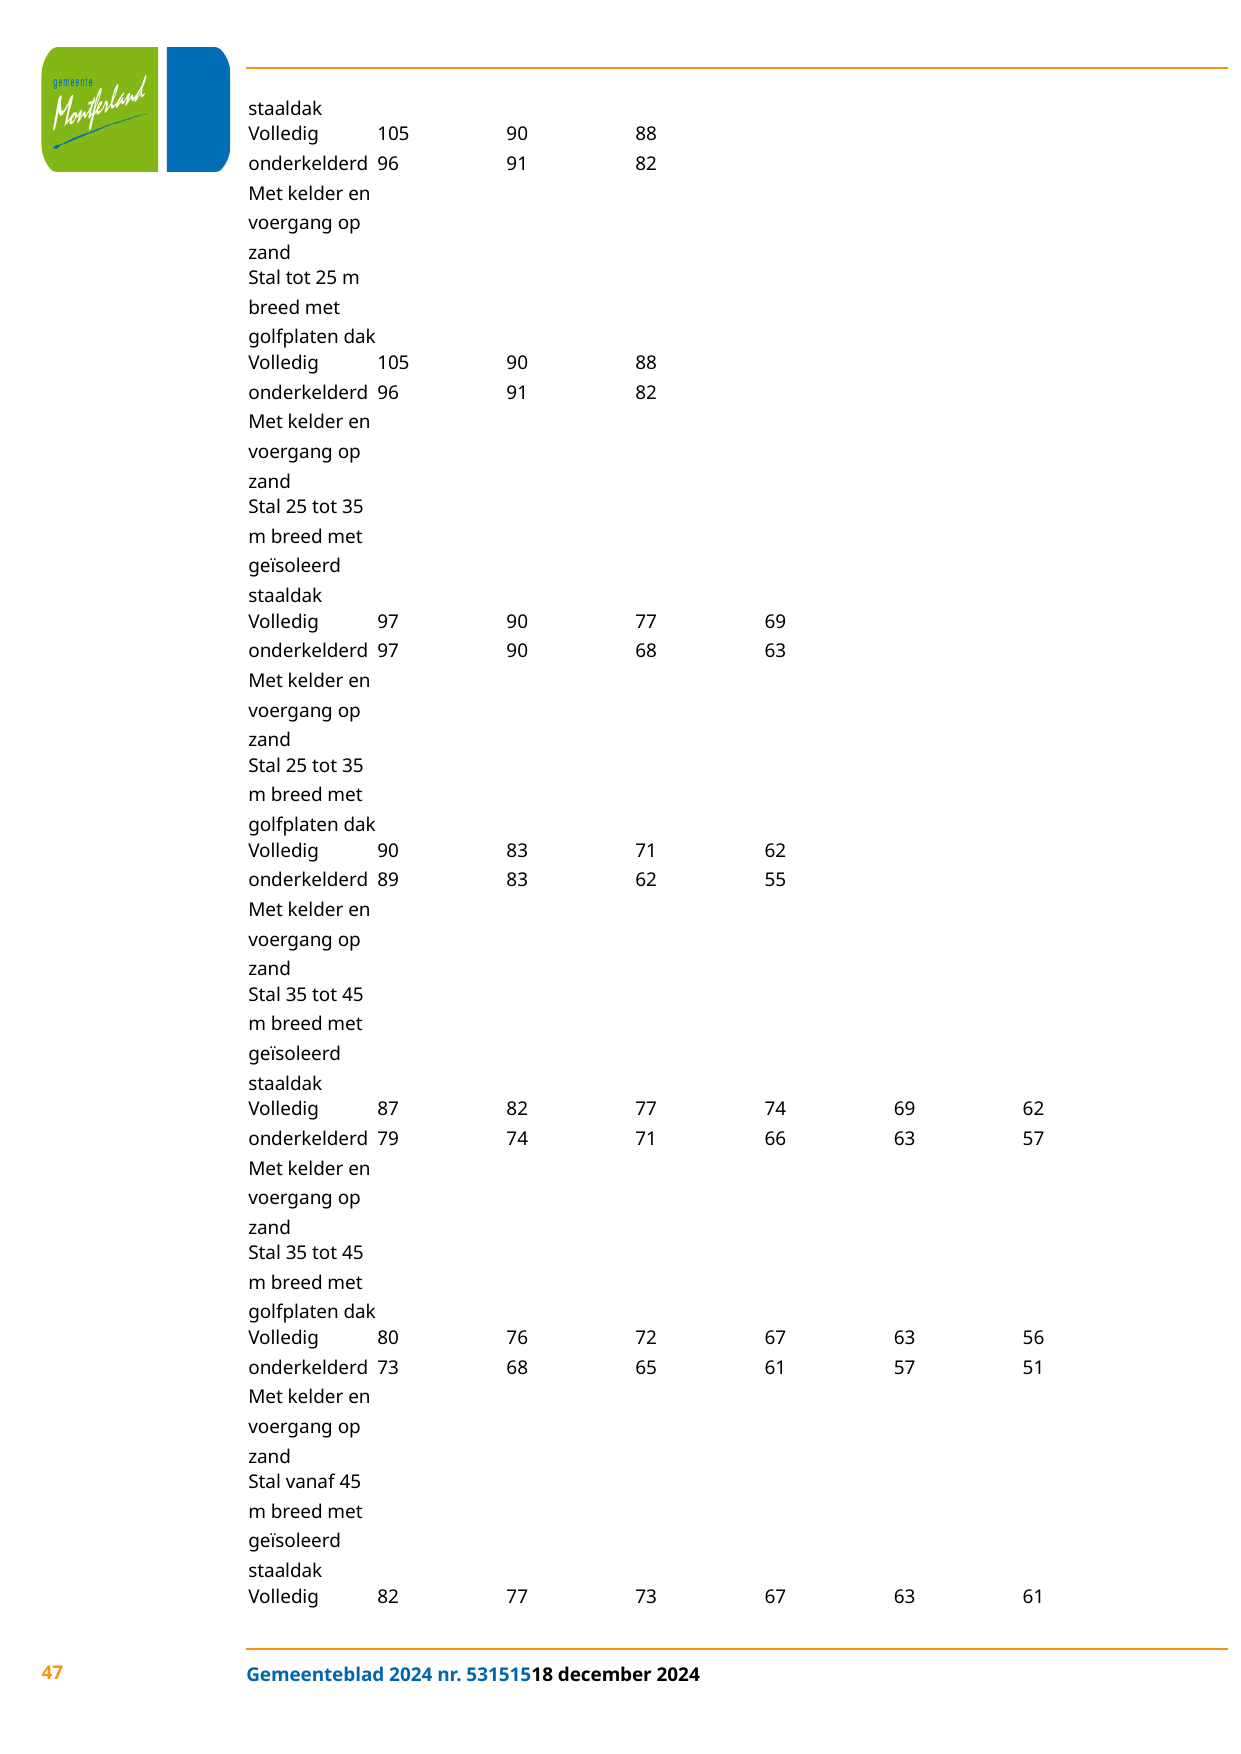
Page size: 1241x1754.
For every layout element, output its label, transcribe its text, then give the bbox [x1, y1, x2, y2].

table_cell [764, 121, 893, 264]
table_cell [1023, 95, 1152, 121]
table_cell [764, 981, 893, 1096]
table_cell [764, 265, 893, 349]
table_cell [1023, 1469, 1152, 1583]
table_cell [894, 1469, 1022, 1583]
table_cell [635, 1240, 764, 1324]
table_cell 82 74 [506, 1096, 635, 1239]
table_cell [894, 1240, 1022, 1324]
table_cell 90 91 [506, 121, 635, 264]
table_cell Volledig onderkelderd Met kelder en voergang op zand [248, 1325, 377, 1468]
table_cell 90 89 [377, 837, 506, 981]
table_cell [894, 350, 1022, 493]
table_cell [506, 1240, 635, 1324]
table_cell [377, 752, 506, 837]
table_cell Volledig [248, 1583, 377, 1609]
table_cell 61 [1023, 1583, 1152, 1609]
table_cell [1023, 350, 1152, 493]
table_cell [635, 265, 764, 349]
table_cell 87 79 [377, 1096, 506, 1239]
table_cell [635, 981, 764, 1096]
table_cell 67 [764, 1583, 893, 1609]
table_cell 88 82 [635, 121, 764, 264]
table_cell [764, 1469, 893, 1583]
table_cell 90 91 [506, 350, 635, 493]
table_cell Stal 25 tot 35 m breed met geïsoleerd staaldak [248, 494, 377, 608]
table_cell [635, 752, 764, 837]
table_cell [506, 265, 635, 349]
table_cell 83 83 [506, 837, 635, 981]
table_cell 105 96 [377, 121, 506, 264]
table_cell 80 73 [377, 1325, 506, 1468]
table_cell 88 82 [635, 350, 764, 493]
table_cell [764, 350, 893, 493]
table_cell [377, 1240, 506, 1324]
table_cell 73 [635, 1583, 764, 1609]
table_cell [764, 95, 893, 121]
table_cell [894, 981, 1022, 1096]
table_cell [1023, 981, 1152, 1096]
table_cell [635, 95, 764, 121]
table_cell Volledig onderkelderd Met kelder en voergang op zand [248, 350, 377, 493]
table_cell [506, 981, 635, 1096]
table_cell [894, 837, 1022, 981]
table_cell 56 51 [1023, 1325, 1152, 1468]
table_cell [377, 95, 506, 121]
table_cell [894, 494, 1022, 608]
table_cell [764, 1240, 893, 1324]
table_cell 82 [377, 1583, 506, 1609]
table_cell [764, 494, 893, 608]
table_cell [894, 95, 1022, 121]
table_cell Volledig onderkelderd Met kelder en voergang op zand [248, 837, 377, 981]
table_cell 97 97 [377, 608, 506, 752]
table_cell Stal 35 tot 45 m breed met geïsoleerd staaldak [248, 981, 377, 1096]
table_cell 77 71 [635, 1096, 764, 1239]
table_cell 67 61 [764, 1325, 893, 1468]
table_cell [377, 494, 506, 608]
table_cell 76 68 [506, 1325, 635, 1468]
table_cell [635, 1469, 764, 1583]
table_cell [894, 752, 1022, 837]
table_cell Stal vanaf 45 m breed met geïsoleerd staaldak [248, 1469, 377, 1583]
table_cell [377, 1469, 506, 1583]
table_cell 62 55 [764, 837, 893, 981]
table_cell [506, 95, 635, 121]
table_cell [377, 981, 506, 1096]
table_cell [894, 121, 1022, 264]
table_cell [1023, 837, 1152, 981]
table_cell Stal 25 tot 35 m breed met golfplaten dak [248, 752, 377, 837]
table_cell 63 57 [894, 1325, 1022, 1468]
table_cell staaldak [248, 95, 377, 121]
table_cell 77 [506, 1583, 635, 1609]
table_cell [506, 1469, 635, 1583]
table_cell Stal tot 25 m breed met golfplaten dak [248, 265, 377, 349]
table_cell [1023, 608, 1152, 752]
table_cell [764, 752, 893, 837]
table_cell Volledig onderkelderd Met kelder en voergang op zand [248, 608, 377, 752]
table_cell 90 90 [506, 608, 635, 752]
table_cell 69 63 [894, 1096, 1022, 1239]
table_cell [1023, 752, 1152, 837]
table_cell [506, 752, 635, 837]
table_cell 63 [894, 1583, 1022, 1609]
table_cell 74 66 [764, 1096, 893, 1239]
table_cell Volledig onderkelderd Met kelder en voergang op zand [248, 1096, 377, 1239]
table_cell [1023, 121, 1152, 264]
table_cell 72 65 [635, 1325, 764, 1468]
table_cell [894, 265, 1022, 349]
table_cell [506, 494, 635, 608]
table_cell [377, 265, 506, 349]
table_cell 105 96 [377, 350, 506, 493]
table_cell 71 62 [635, 837, 764, 981]
table_cell [1023, 265, 1152, 349]
table_cell Stal 35 tot 45 m breed met golfplaten dak [248, 1240, 377, 1324]
table_cell [1023, 494, 1152, 608]
table_cell 62 57 [1023, 1096, 1152, 1239]
table_cell Volledig onderkelderd Met kelder en voergang op zand [248, 121, 377, 264]
table_cell [894, 608, 1022, 752]
table_cell [635, 494, 764, 608]
picture [41, 47, 231, 172]
table_cell 69 63 [764, 608, 893, 752]
table_cell 77 68 [635, 608, 764, 752]
table_cell [1023, 1240, 1152, 1324]
